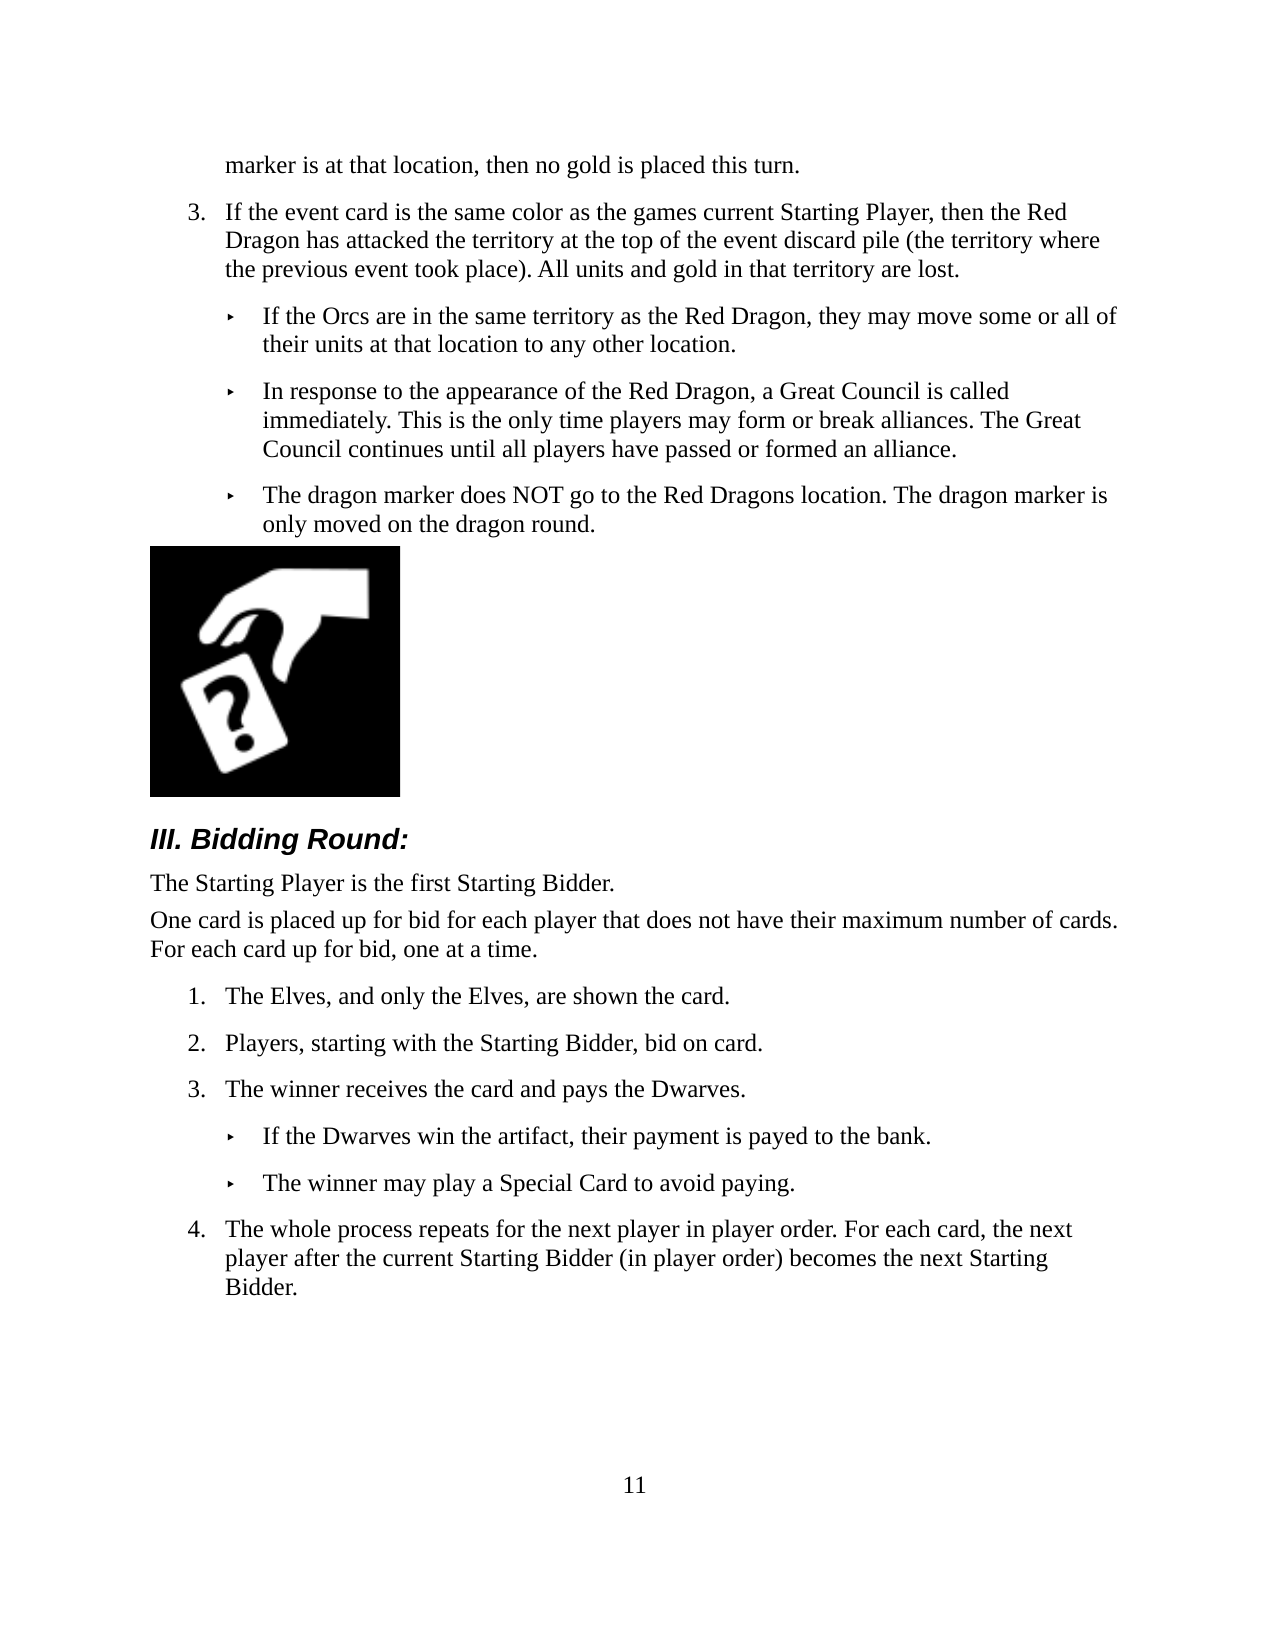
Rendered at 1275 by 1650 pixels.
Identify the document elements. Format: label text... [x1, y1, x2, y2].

text One card is placed up for bid for each player that does not have their maximum number of cards. For each card up for bid, one at a time. [150, 906, 1125, 963]
list The winner may play a Special Card to avoid paying. [225, 1168, 1125, 1196]
list The dragon marker does NOT go to the Red Dragons location. The dragon marker is only moved on the dragon round. [225, 480, 1125, 538]
list If the Dwarves win the artifact, their payment is payed to the bank. [225, 1121, 1125, 1150]
list If the event card is the same color as the games current Starting Player, then the Red Dragon has attacked the territory at the top of the event discard pile (the territory where the previous event took place). All units and gold in that territory are lost. [187, 197, 1125, 283]
picture [150, 546, 400, 797]
list The Elves, and only the Elves, are shown the card. [187, 981, 1125, 1010]
list marker is at that location, then no gold is placed this turn. [187, 150, 1125, 179]
list If the Orcs are in the same territory as the Red Dragon, they may move some or all of their units at that location to any other location. [225, 301, 1125, 358]
subtitle III. Bidding Round: [150, 822, 1125, 855]
list The whole process repeats for the next player in player order. For each card, the next player after the current Starting Bidder (in player order) becomes the next Starting Bidder. [187, 1214, 1125, 1301]
text The Starting Player is the first Starting Bidder. [150, 868, 1125, 897]
list The winner receives the card and pays the Dwarves. [187, 1074, 1125, 1103]
list Players, starting with the Starting Bidder, bid on card. [187, 1028, 1125, 1056]
list In response to the appearance of the Red Dragon, a Great Council is called immediately. This is the only time players may form or break alliances. The Great Council continues until all players have passed or formed an alliance. [225, 376, 1125, 462]
